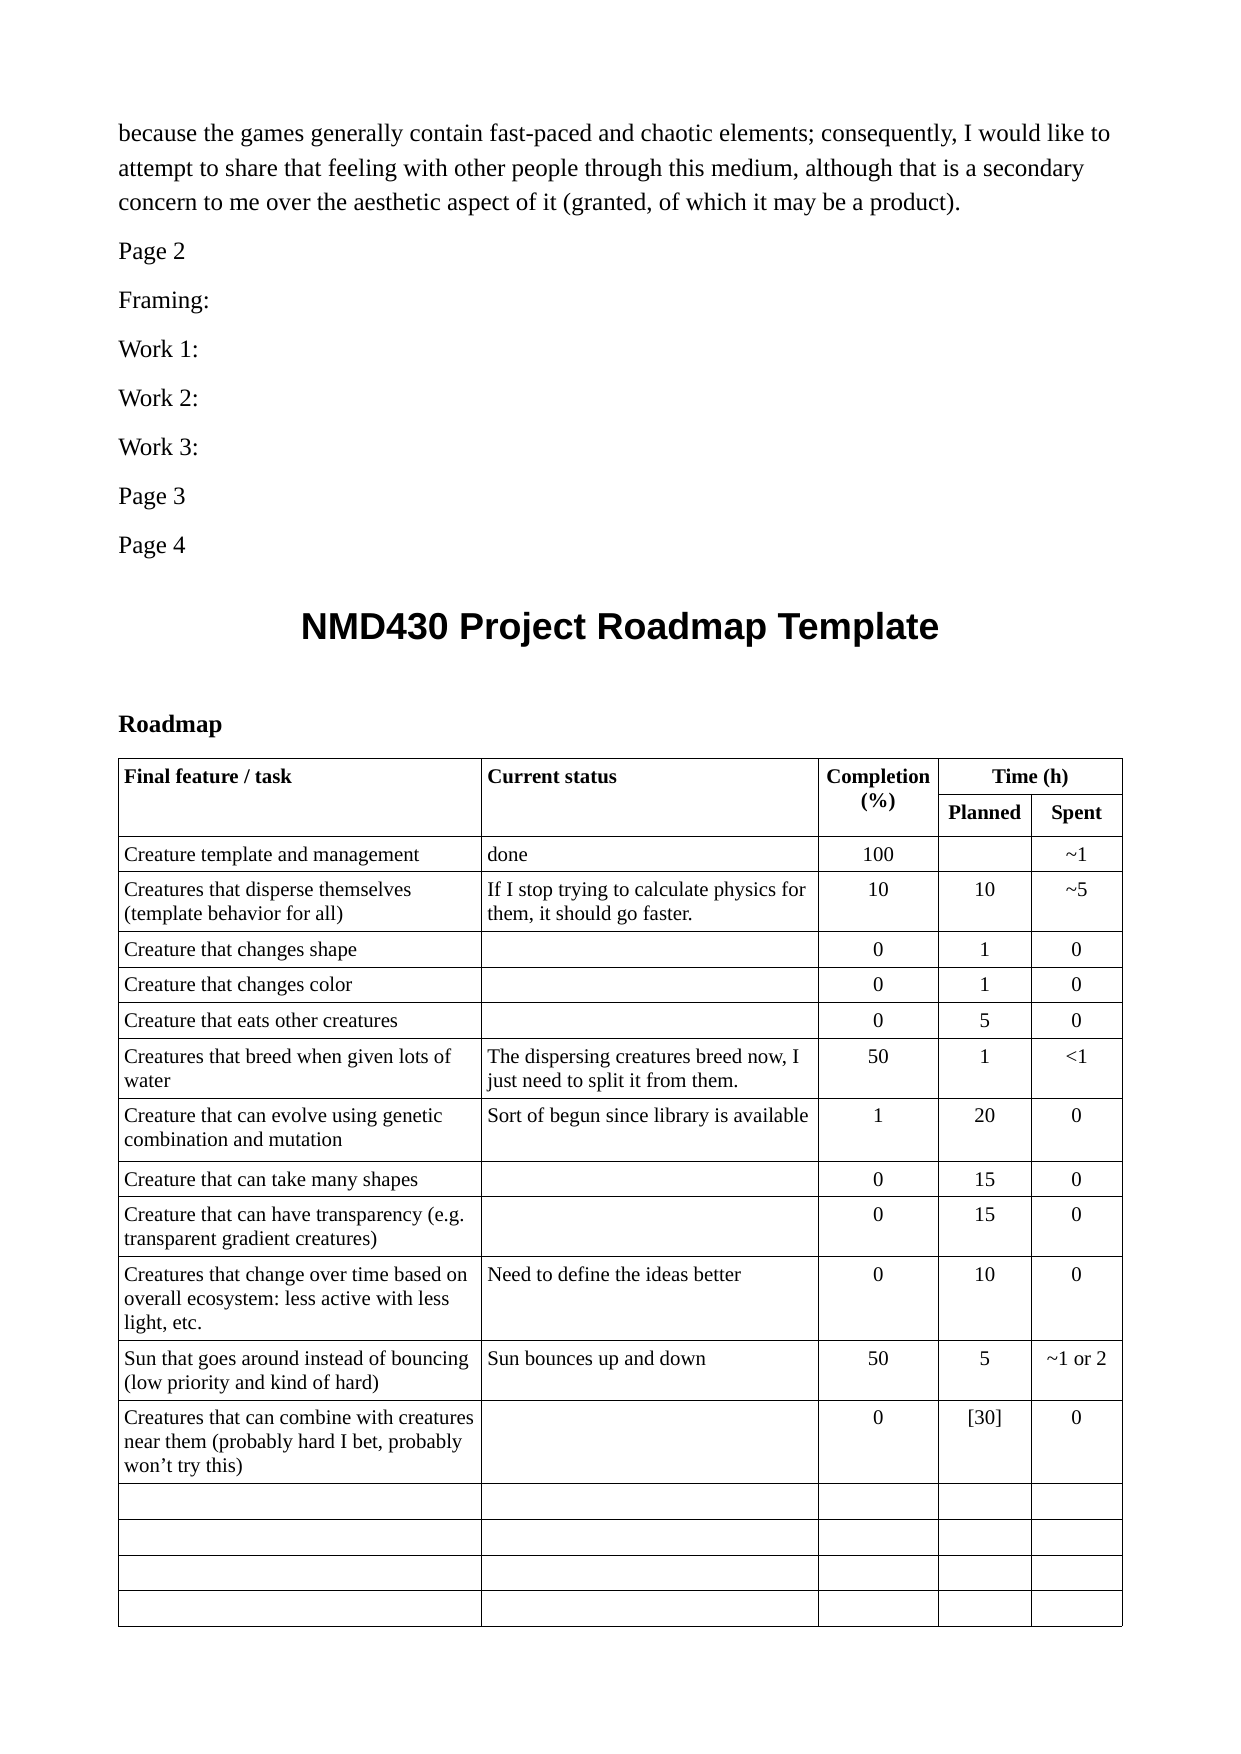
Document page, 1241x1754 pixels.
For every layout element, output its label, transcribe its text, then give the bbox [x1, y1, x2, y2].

table_cell Creature template and management [119, 837, 481, 871]
table_cell The dispersing creatures breed now, I just need to split it from them. [482, 1039, 818, 1097]
table_cell Creatures that change over time based on overall ecosystem: less active with less light, etc. [119, 1257, 481, 1340]
table_header Current status [482, 759, 818, 836]
table_cell [819, 1556, 938, 1590]
text Page 2 [118, 236, 1122, 265]
table_cell Creature that can evolve using genetic combination and mutation [119, 1099, 481, 1161]
table_cell If I stop trying to calculate physics for them, it should go faster. [482, 872, 818, 931]
table_cell 1 [939, 968, 1031, 1002]
table_cell [482, 1520, 818, 1554]
table_cell Sun bounces up and down [482, 1341, 818, 1399]
table_cell Sun that goes around instead of bouncing (low priority and kind of hard) [119, 1341, 481, 1399]
table_cell 100 [819, 837, 938, 871]
table_cell Creature that changes color [119, 968, 481, 1002]
table_cell [482, 1003, 818, 1038]
table_cell 15 [939, 1162, 1031, 1196]
table_cell 10 [939, 872, 1031, 931]
table_cell [30] [939, 1401, 1031, 1483]
text Page 3 [118, 481, 1122, 510]
table_cell 0 [819, 1197, 938, 1256]
table_cell Creatures that disperse themselves (template behavior for all) [119, 872, 481, 931]
table_cell 10 [939, 1257, 1031, 1340]
table_cell Sort of begun since library is available [482, 1099, 818, 1161]
table_cell [939, 1591, 1031, 1626]
table_cell 0 [1032, 1162, 1122, 1196]
table_cell Planned [939, 795, 1031, 836]
text Framing: [118, 285, 1122, 314]
table_cell Creatures that can combine with creatures near them (probably hard I bet, probably won’t try this) [119, 1401, 481, 1483]
table_cell 0 [1032, 1197, 1122, 1256]
text Work 1: [118, 334, 1122, 363]
table_cell [819, 1520, 938, 1554]
table_cell 0 [1032, 1401, 1122, 1483]
table_cell 0 [1032, 1257, 1122, 1340]
table_cell [482, 932, 818, 967]
table_cell [482, 1591, 818, 1626]
table_cell 15 [939, 1197, 1031, 1256]
table_cell 0 [1032, 1003, 1122, 1038]
table_cell done [482, 837, 818, 871]
table_cell Creature that can take many shapes [119, 1162, 481, 1196]
table_cell 0 [819, 968, 938, 1002]
table_cell 5 [939, 1341, 1031, 1399]
table_cell 0 [819, 932, 938, 967]
table_cell Spent [1032, 795, 1122, 836]
table_cell Creatures that breed when given lots of water [119, 1039, 481, 1097]
table_cell 0 [819, 1162, 938, 1196]
table_cell Creature that eats other creatures [119, 1003, 481, 1038]
table_cell ~1 or 2 [1032, 1341, 1122, 1399]
table_cell 50 [819, 1039, 938, 1097]
table_cell 5 [939, 1003, 1031, 1038]
table_cell [939, 1520, 1031, 1554]
table_cell [482, 1197, 818, 1256]
table_cell [482, 968, 818, 1002]
text Work 3: [118, 432, 1122, 461]
table_cell [482, 1484, 818, 1519]
table_cell [119, 1591, 481, 1626]
table_header Final feature / task [119, 759, 481, 836]
title NMD430 Project Roadmap Template [118, 604, 1122, 648]
table_cell 1 [939, 932, 1031, 967]
table_cell [819, 1591, 938, 1626]
table_cell 0 [819, 1401, 938, 1483]
table_cell 0 [1032, 932, 1122, 967]
table_cell [1032, 1591, 1122, 1626]
table_cell 0 [819, 1257, 938, 1340]
table_cell 0 [1032, 1099, 1122, 1161]
table_cell [119, 1556, 481, 1590]
text Page 4 [118, 531, 1122, 559]
table_cell <1 [1032, 1039, 1122, 1097]
table_cell ~1 [1032, 837, 1122, 871]
table_cell [482, 1556, 818, 1590]
table_header Completion (%) [819, 759, 938, 836]
table_cell [1032, 1484, 1122, 1519]
table_cell [1032, 1556, 1122, 1590]
table_cell [1032, 1520, 1122, 1554]
table_header Time (h) [939, 759, 1122, 794]
table_cell 20 [939, 1099, 1031, 1161]
table_cell [939, 837, 1031, 871]
text Work 2: [118, 383, 1122, 412]
table_cell Need to define the ideas better [482, 1257, 818, 1340]
text Roadmap [118, 709, 1122, 738]
table_cell [939, 1484, 1031, 1519]
table_cell [939, 1556, 1031, 1590]
table_cell [119, 1520, 481, 1554]
table_cell [119, 1484, 481, 1519]
table_cell ~5 [1032, 872, 1122, 931]
table_cell Creature that changes shape [119, 932, 481, 967]
table_cell [482, 1162, 818, 1196]
table_cell 1 [819, 1099, 938, 1161]
table_cell 0 [819, 1003, 938, 1038]
table_cell 10 [819, 872, 938, 931]
table_cell 0 [1032, 968, 1122, 1002]
table_cell 50 [819, 1341, 938, 1399]
table_cell [482, 1401, 818, 1483]
table_cell 1 [939, 1039, 1031, 1097]
table_cell Creature that can have transparency (e.g. transparent gradient creatures) [119, 1197, 481, 1256]
text because the games generally contain fast-paced and chaotic elements; consequently, I would like to attempt to share that feeling with other people through this medium, although that is a secondary concern to me over the aesthetic aspect of it (granted, of which it may be a product). [118, 118, 1122, 216]
table_cell [819, 1484, 938, 1519]
